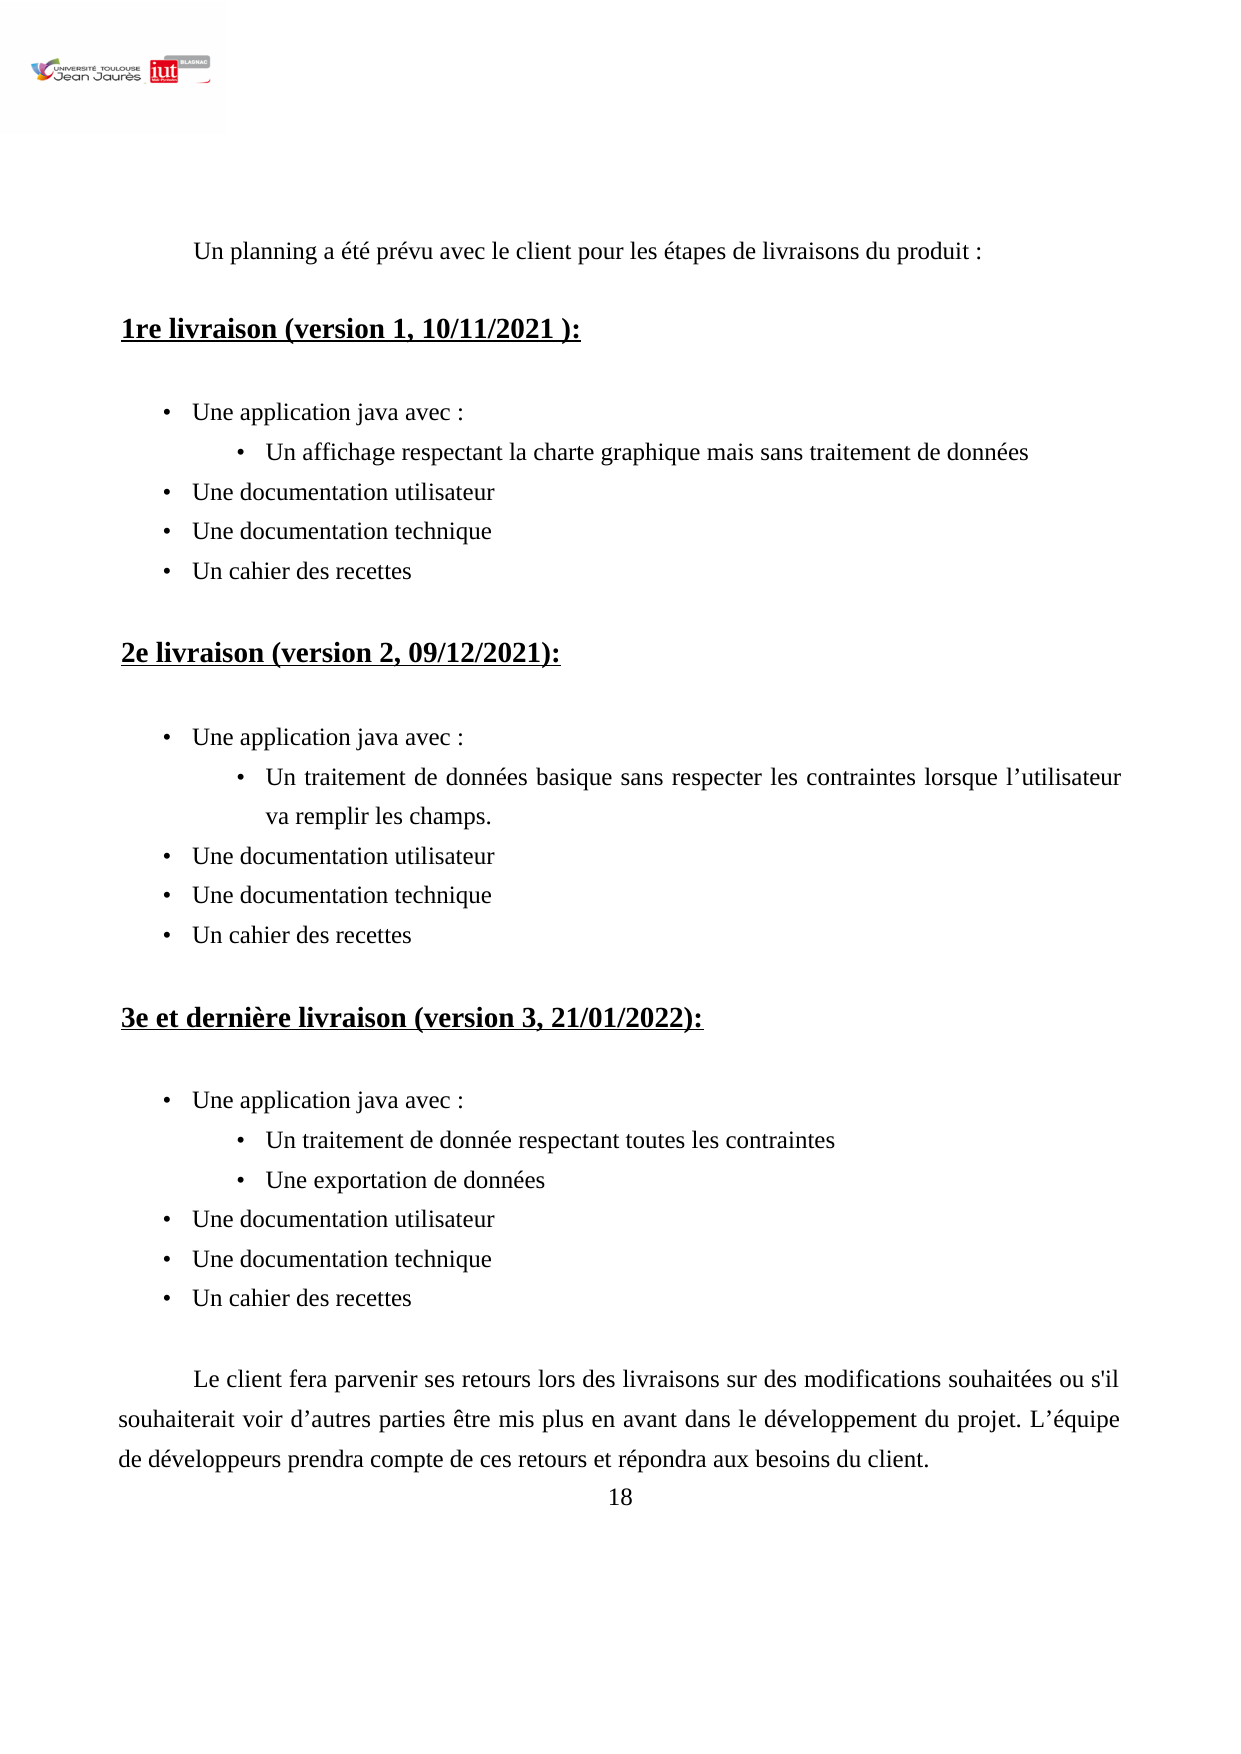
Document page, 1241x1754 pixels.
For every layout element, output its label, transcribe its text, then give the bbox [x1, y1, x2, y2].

list Un traitement de donnée respectant toutes les contraintes [236, 1125, 1122, 1154]
text Le client fera parvenir ses retours lors des livraisons sur des modifications souhaitées ou s'il souhaiterait voir d’autres parties être mis plus en avant dans le développement du projet. L’équipe de développeurs prendra compte de ces retours et répondra aux besoins du client. [118, 1364, 1121, 1473]
list Une application java avec : [162, 397, 1122, 426]
list Une documentation utilisateur [162, 841, 1122, 869]
list Une documentation technique [162, 1244, 1122, 1273]
list Un affichage respectant la charte graphique mais sans traitement de données [236, 437, 1122, 466]
text 2e livraison (version 2, 09/12/2021): [121, 636, 1120, 669]
list Une application java avec : [162, 722, 1122, 751]
list Une documentation utilisateur [162, 477, 1122, 505]
list Une application java avec : [162, 1086, 1122, 1114]
list Un traitement de données basique sans respecter les contraintes lorsque l’utilisateur va remplir les champs. [236, 762, 1122, 830]
text 3e et dernière livraison (version 3, 21/01/2022): [121, 1000, 1120, 1033]
text 1re livraison (version 1, 10/11/2021 ): [121, 311, 1120, 344]
picture [0, 2, 226, 135]
list Une documentation technique [162, 880, 1122, 909]
list Une documentation utilisateur [162, 1204, 1122, 1233]
list Une documentation technique [162, 516, 1122, 545]
text Un planning a été prévu avec le client pour les étapes de livraisons du produit : [121, 236, 1122, 265]
list Une exportation de données [236, 1165, 1122, 1193]
list Un cahier des recettes [162, 1283, 1122, 1312]
list Un cahier des recettes [162, 920, 1122, 949]
list Un cahier des recettes [162, 556, 1122, 584]
